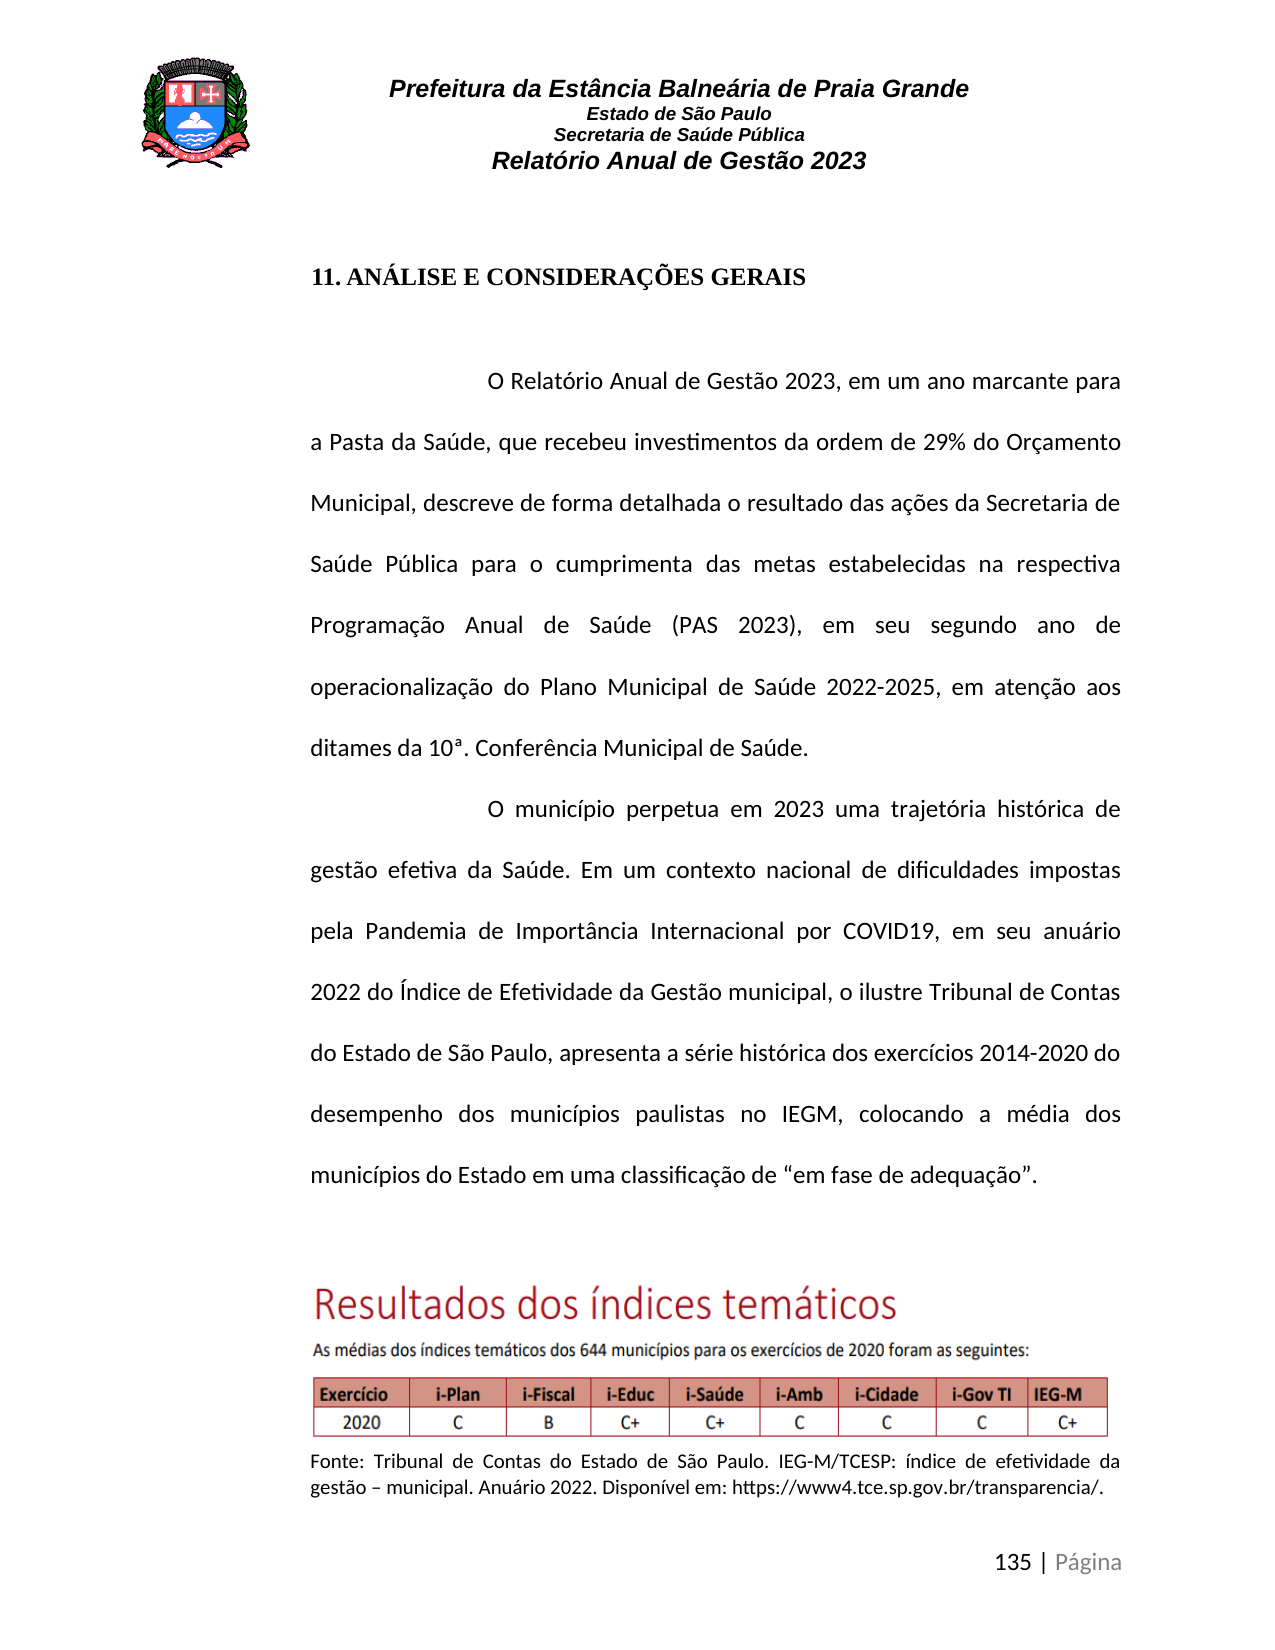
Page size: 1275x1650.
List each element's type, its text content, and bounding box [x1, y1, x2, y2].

text O Relatório Anual de Gestão 2023, em um ano marcante para a Pasta da Saúde, que recebeu investimentos da ordem de 29% do Orçamento Municipal, descreve de forma detalhada o resultado das ações da Secretaria de Saúde Pública para o cumprimenta das metas estabelecidas na respectiva Programação Anual de Saúde (PAS 2023), em seu segundo ano de operacionalização do Plano Municipal de Saúde 2022-2025, em atenção aos ditames da 10ª. Conferência Municipal de Saúde. [310, 365, 1122, 762]
subtitle 11. ANÁLISE E CONSIDERAÇÕES GERAIS [311, 262, 1122, 291]
text Fonte: Tribunal de Contas do Estado de São Paulo. IEG-M/TCESP: índice de efetividade da gestão – municipal. Anuário 2022. Disponível em: https://www4.tce.sp.gov.br/transparencia/. [310, 1448, 1122, 1499]
text O município perpetua em 2023 uma trajetória histórica de gestão efetiva da Saúde. Em um contexto nacional de dificuldades impostas pela Pandemia de Importância Internacional por COVID19, em seu anuário 2022 do Índice de Efetividade da Gestão municipal, o ilustre Tribunal de Contas do Estado de São Paulo, apresenta a série histórica dos exercícios 2014-2020 do desempenho dos municípios paulistas no IEGM, colocando a média dos municípios do Estado em uma classificação de “em fase de adequação”. [310, 793, 1122, 1189]
picture [295, 1281, 1115, 1449]
picture [132, 55, 259, 172]
